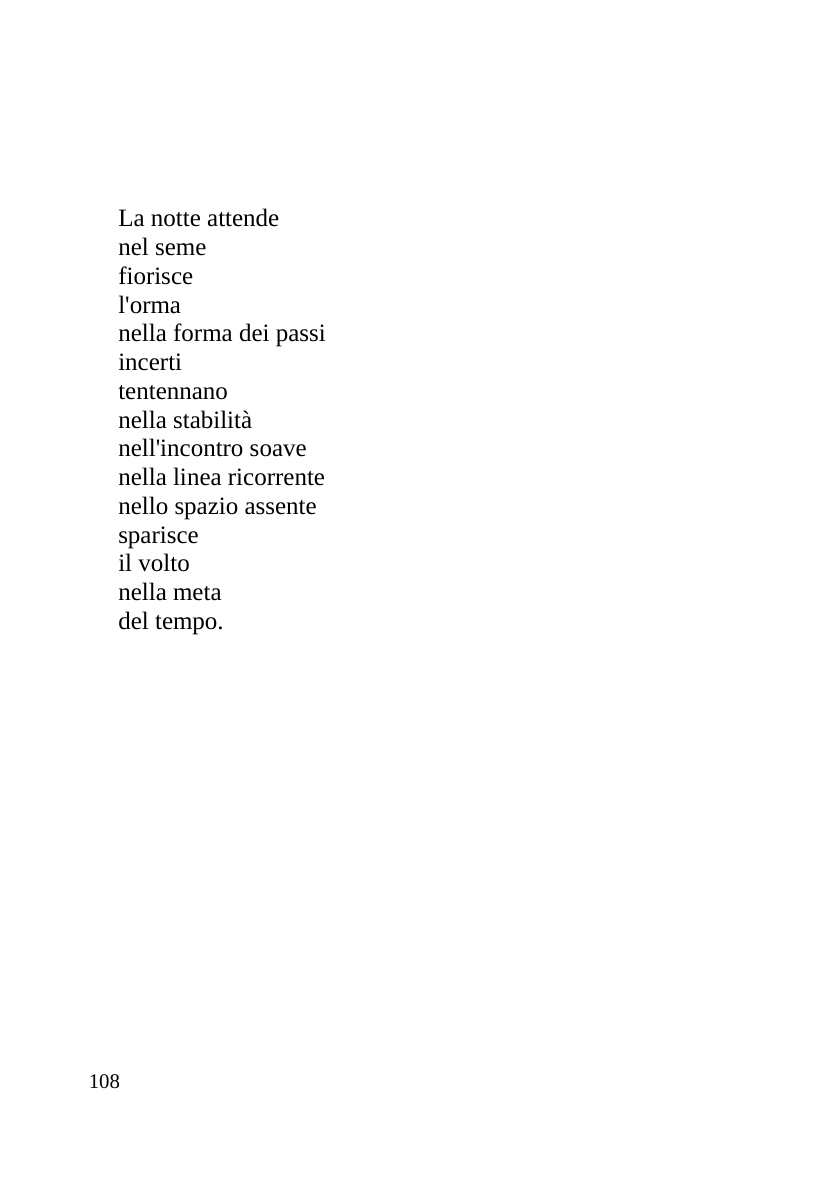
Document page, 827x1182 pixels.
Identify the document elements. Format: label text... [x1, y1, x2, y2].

text l'orma [88, 290, 738, 318]
text La notte attende [88, 203, 738, 232]
text nell'incontro soave [88, 433, 738, 462]
text tentennano [88, 376, 738, 405]
text sparisce [88, 520, 738, 548]
text nella forma dei passi [88, 318, 738, 347]
text nello spazio assente [88, 491, 738, 520]
text nel seme [88, 232, 738, 261]
text il volto [88, 548, 738, 577]
text fiorisce [88, 261, 738, 290]
text nella stabilità [88, 405, 738, 433]
text nella linea ricorrente [88, 462, 738, 491]
text nella meta [88, 577, 738, 606]
text incerti [88, 347, 738, 376]
text del tempo. [88, 606, 738, 635]
